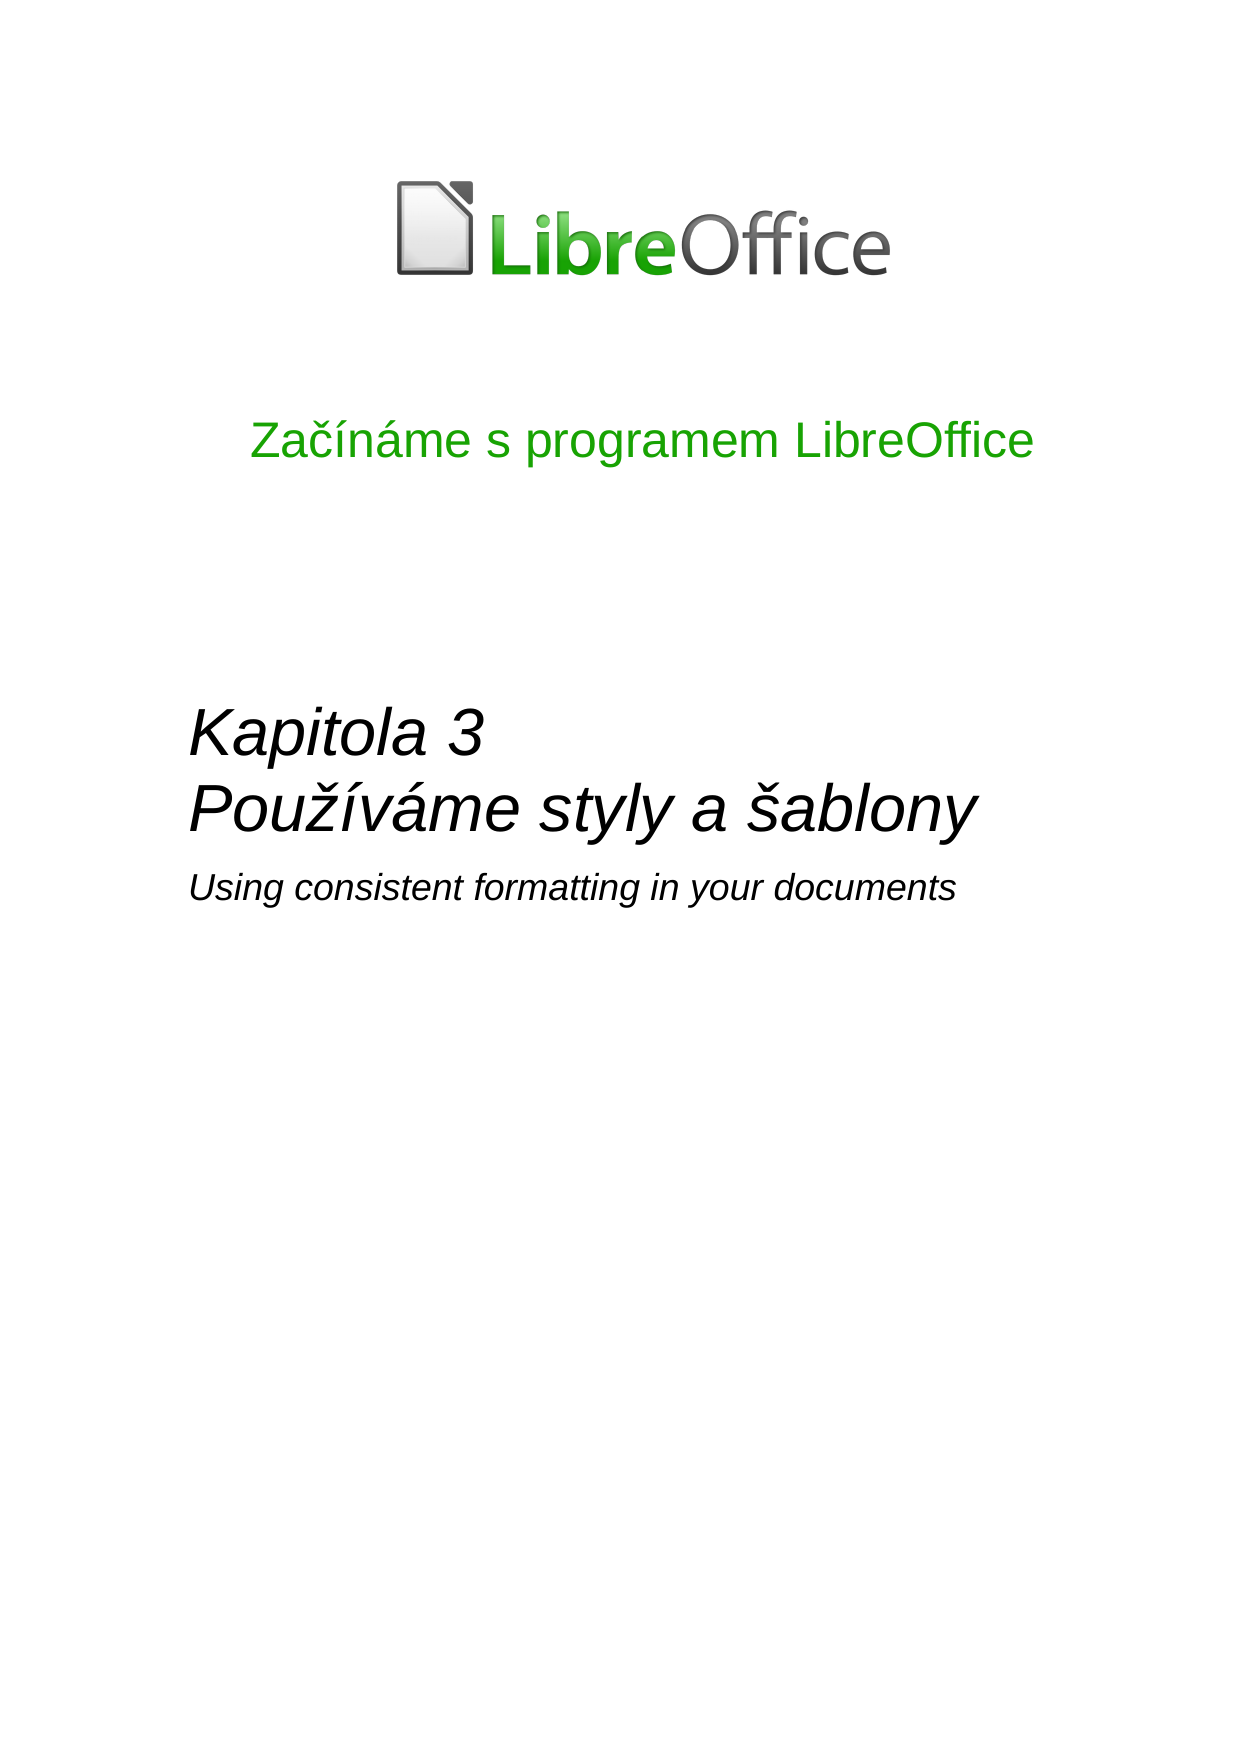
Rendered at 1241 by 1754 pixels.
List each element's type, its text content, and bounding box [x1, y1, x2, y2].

text Začínáme s programem LibreOffice [188, 410, 1098, 468]
title Kapitola 3 Používáme styly a šablony [188, 693, 1098, 846]
picture [392, 177, 893, 282]
subtitle Using consistent formatting in your documents [188, 866, 1098, 909]
